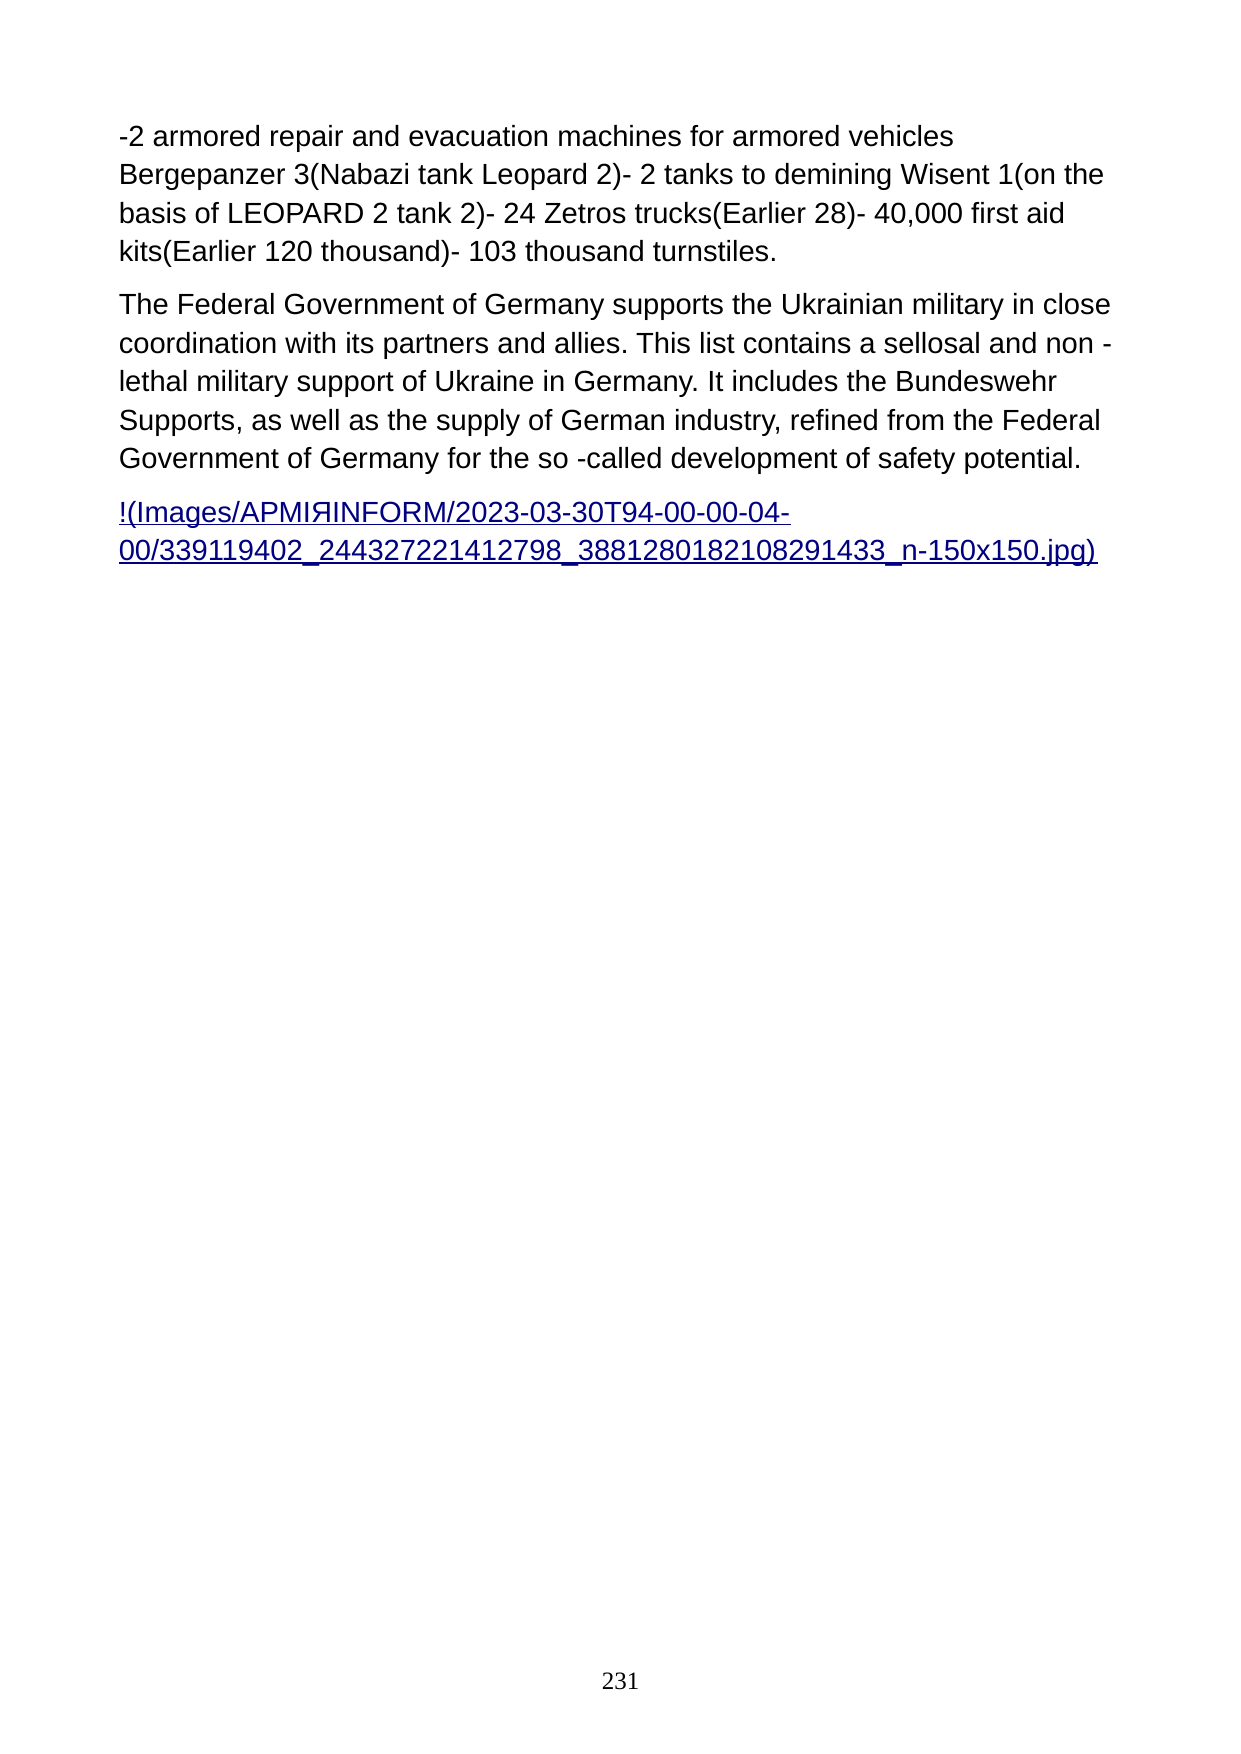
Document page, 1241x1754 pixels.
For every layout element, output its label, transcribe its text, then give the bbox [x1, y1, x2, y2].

text -2 armored repair and evacuation machines for armored vehicles Bergepanzer 3(Nabazi tank Leopard 2)- 2 tanks to demining Wisent 1(on the basis of LEOPARD 2 tank 2)- 24 Zetros trucks(Earlier 28)- 40,000 first aid kits(Earlier 120 thousand)- 103 thousand turnstiles. [118, 118, 1122, 268]
text !(Images/AРМІЯINFORM/2023-03-30T94-00-00-04-00/339119402_244327221412798_3881280182108291433_n-150x150.jpg) [118, 494, 1122, 567]
text The Federal Government of Germany supports the Ukrainian military in close coordination with its partners and allies. This list contains a sellosal and non -lethal military support of Ukraine in Germany. It includes the Bundeswehr Supports, as well as the supply of German industry, refined from the Federal Government of Germany for the so -called development of safety potential. [118, 287, 1122, 475]
